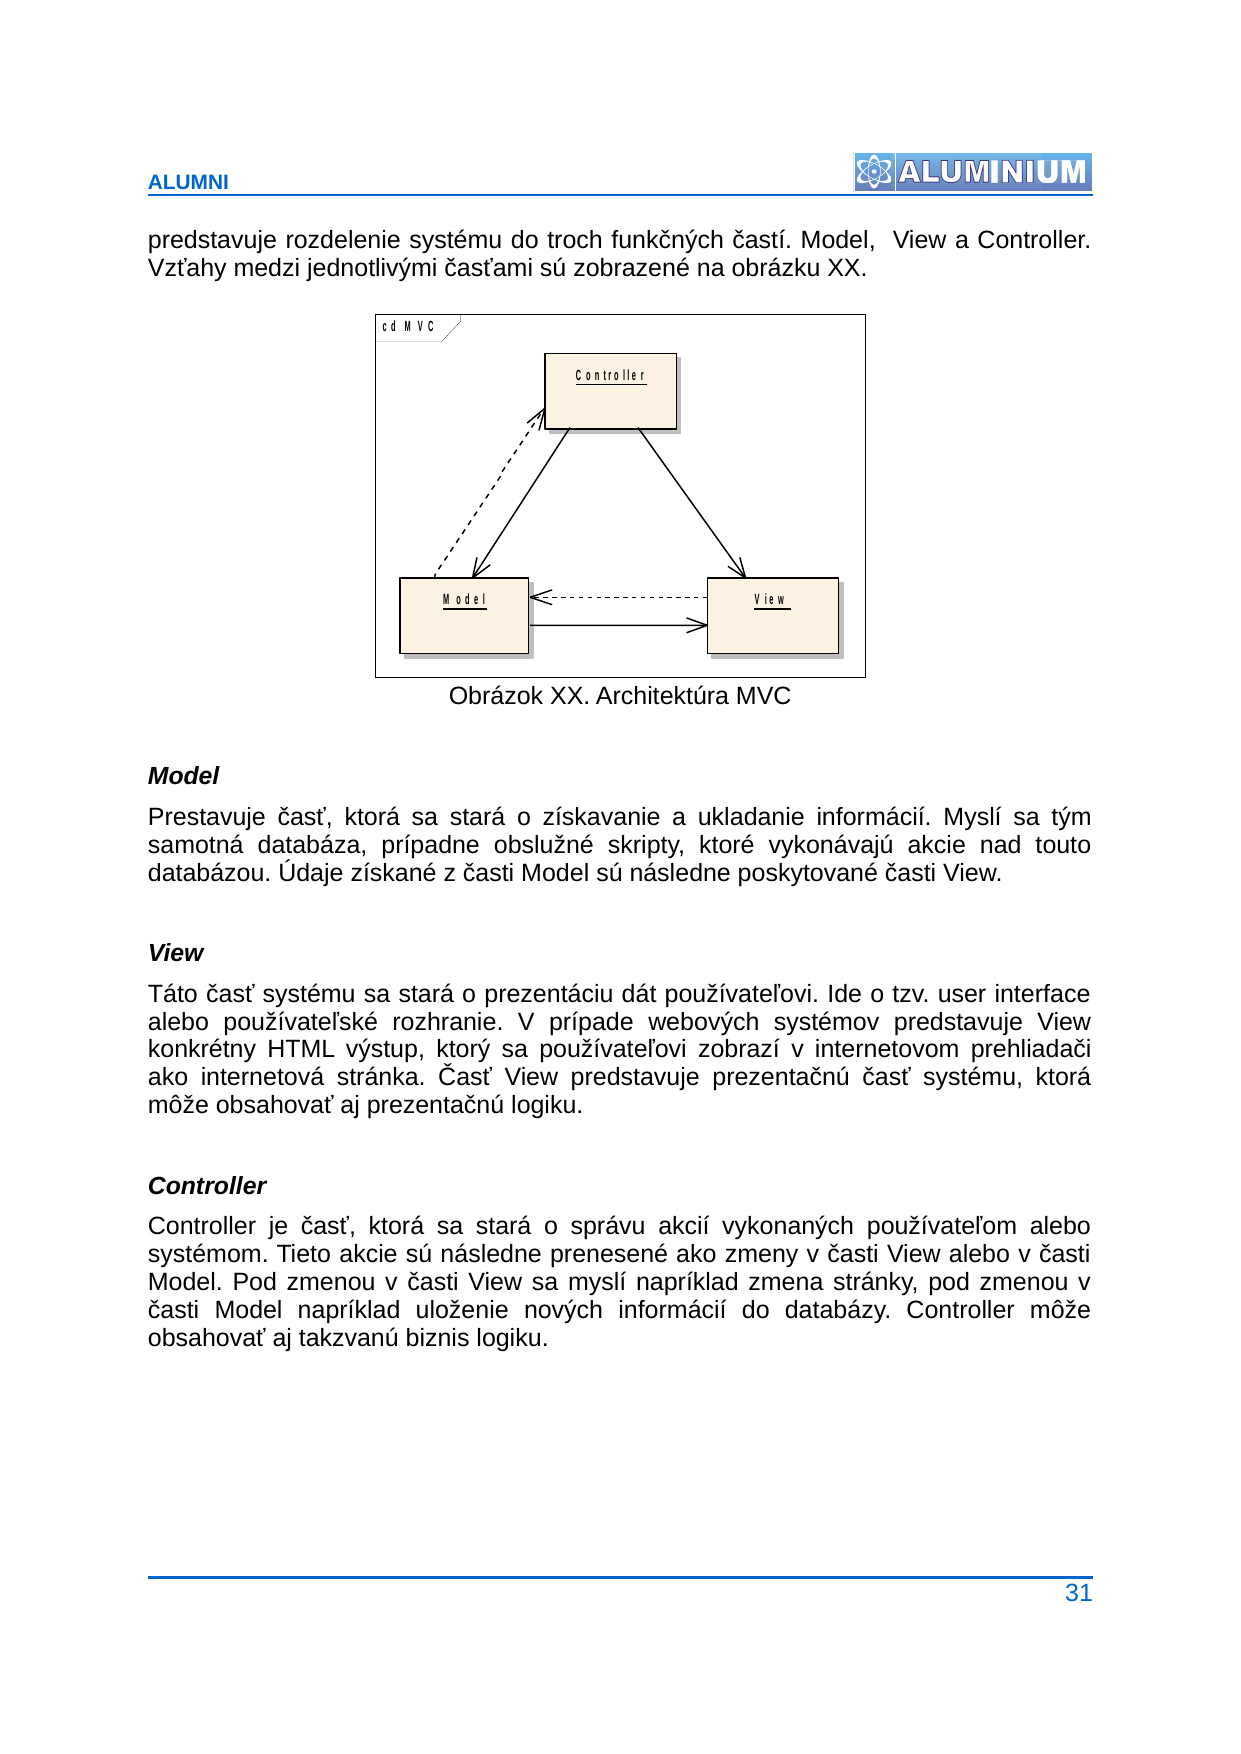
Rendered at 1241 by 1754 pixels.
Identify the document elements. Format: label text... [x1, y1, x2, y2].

text predstavuje rozdelenie systému do troch funkčných častí. Model, View a Controller. Vzťahy medzi jednotlivými časťami sú zobrazené na obrázku XX. [148, 226, 1093, 281]
subtitle Controller [148, 1172, 1093, 1199]
subtitle Model [148, 762, 1093, 790]
text Obrázok XX. Architektúra MVC [148, 309, 1093, 709]
text Prestavuje časť, ktorá sa stará o získavanie a ukladanie informácií. Myslí sa tým samotná databáza, prípadne obslužné skripty, ktoré vykonávajú akcie nad touto databázou. Údaje získané z časti Model sú následne poskytované časti View. [148, 802, 1093, 886]
subtitle View [148, 939, 1093, 967]
text Táto časť systému sa stará o prezentáciu dát používateľovi. Ide o tzv. user interface alebo používateľské rozhranie. V prípade webových systémov predstavuje View konkrétny HTML výstup, ktorý sa používateľovi zobrazí v internetovom prehliadači ako internetová stránka. Časť View predstavuje prezentačnú časť systému, ktorá môže obsahovať aj prezentačnú logiku. [148, 979, 1093, 1119]
text Controller je časť, ktorá sa stará o správu akcií vykonaných používateľom alebo systémom. Tieto akcie sú následne prenesené ako zmeny v časti View alebo v časti Model. Pod zmenou v časti View sa myslí napríklad zmena stránky, pod zmenou v časti Model napríklad uloženie nových informácií do databázy. Controller môže obsahovať aj takzvanú biznis logiku. [148, 1212, 1093, 1352]
